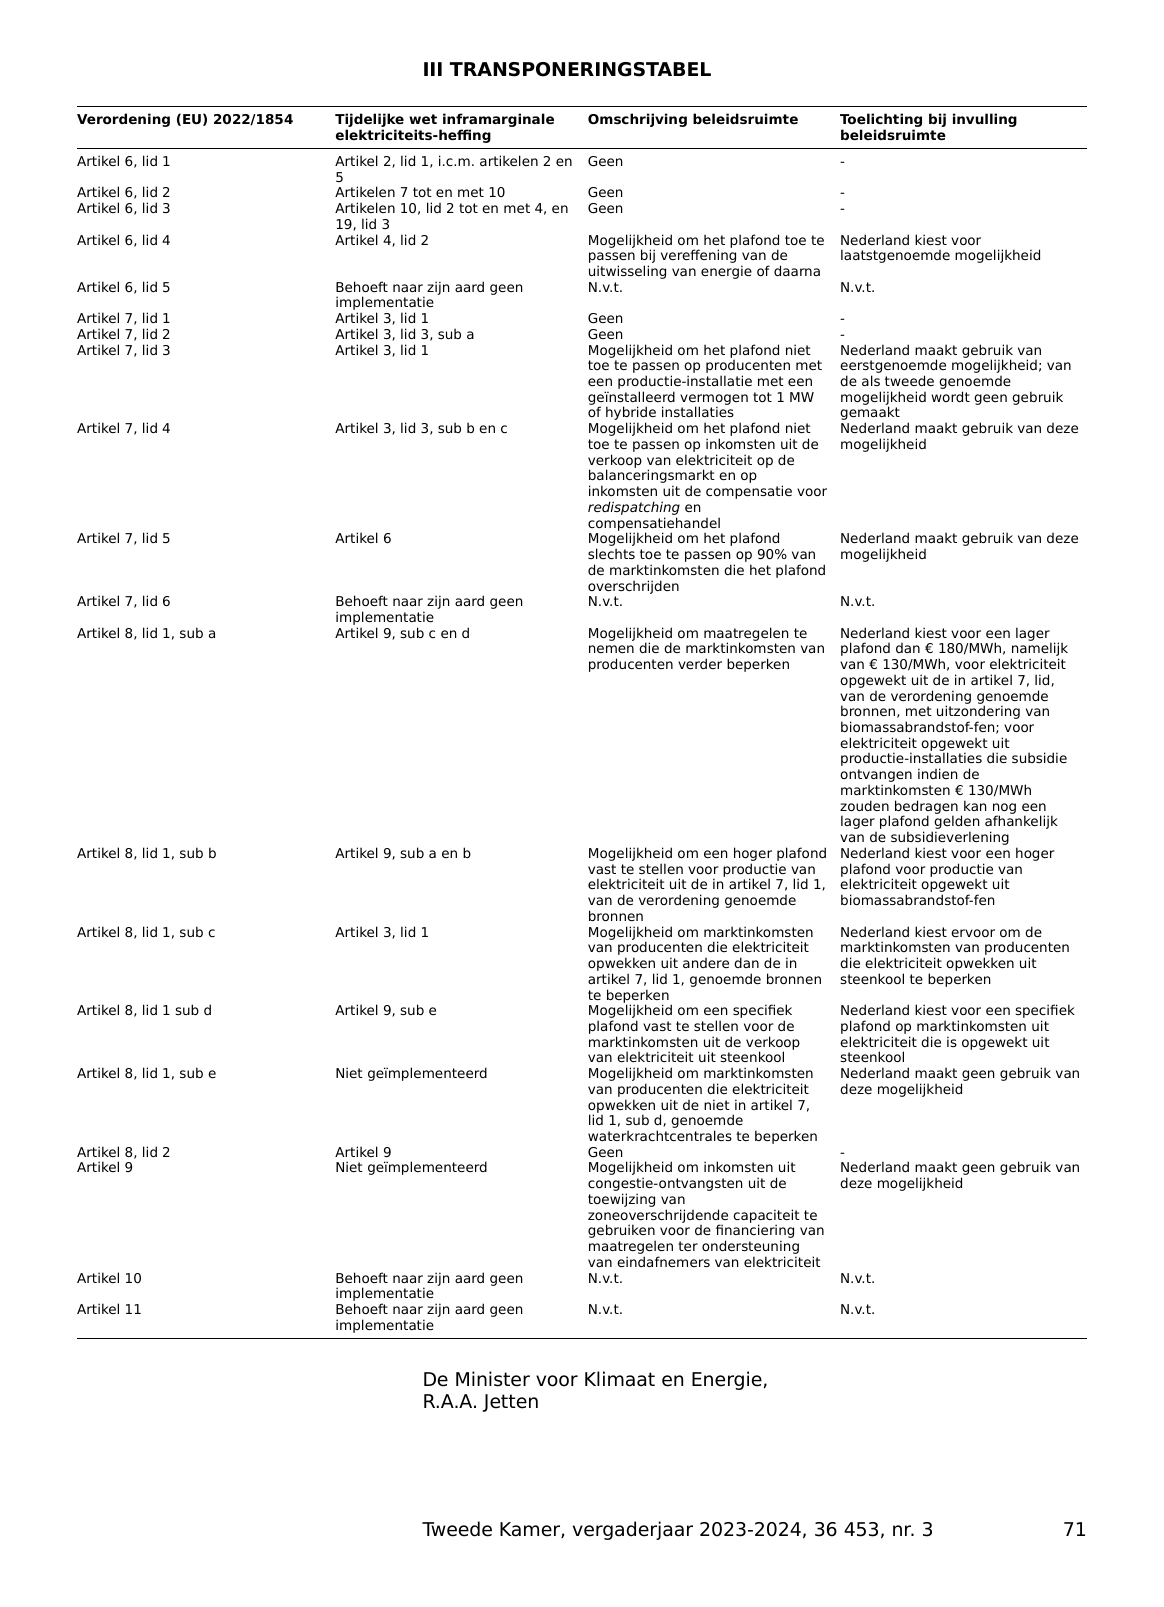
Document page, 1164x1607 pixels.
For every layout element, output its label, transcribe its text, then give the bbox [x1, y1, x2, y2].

table_cell N.v.t. [582, 594, 834, 626]
table_header Toelichting bij invulling beleidsruimte [834, 107, 1087, 148]
table_cell Geen [582, 201, 834, 232]
table_cell - [834, 1145, 1087, 1160]
table_cell N.v.t. [582, 1302, 834, 1338]
table_cell Mogelijkheid om inkomsten uit congestie-ontvangsten uit de toewijzing van zoneoverschrijdende capaciteit te gebruiken voor de financiering van maatregelen ter ondersteuning van eindafnemers van elektriciteit [582, 1160, 834, 1270]
table_cell Behoeft naar zijn aard geen implementatie [329, 280, 582, 311]
table_cell Mogelijkheid om een specifiek plafond vast te stellen voor de marktinkomsten uit de verkoop van elektriciteit uit steenkool [582, 1003, 834, 1066]
table_cell Artikel 7, lid 6 [77, 594, 329, 626]
table_cell Artikel 8, lid 2 [77, 1145, 329, 1160]
table_cell Nederland kiest voor een specifiek plafond op marktinkomsten uit elektriciteit die is opgewekt uit steenkool [834, 1003, 1087, 1066]
table_cell Nederland maakt gebruik van deze mogelijkheid [834, 421, 1087, 531]
table_cell Artikel 6 [329, 531, 582, 594]
table_cell Artikel 2, lid 1, i.c.m. artikelen 2 en 5 [329, 149, 582, 185]
table_header Verordening (EU) 2022/1854 [77, 107, 329, 148]
table_cell N.v.t. [834, 594, 1087, 626]
table_cell Niet geïmplementeerd [329, 1160, 582, 1270]
table_cell - [834, 149, 1087, 185]
table_cell Artikel 7, lid 2 [77, 327, 329, 342]
table_cell Nederland kiest voor een lager plafond dan € 180/MWh, namelijk van € 130/MWh, voor elektriciteit opgewekt uit de in artikel 7, lid, van de verordening genoemde bronnen, met uitzondering van biomassabrandstof-fen; voor elektriciteit opgewekt uit productie-installaties die subsidie ontvangen indien de marktinkomsten € 130/MWh zouden bedragen kan nog een lager plafond gelden afhankelijk van de subsidieverlening [834, 626, 1087, 846]
table_cell Artikel 8, lid 1, sub c [77, 924, 329, 1003]
table_cell Artikel 6, lid 4 [77, 232, 329, 279]
subtitle III TRANSPONERINGSTABEL [422, 59, 1087, 81]
table_cell N.v.t. [834, 1302, 1087, 1338]
table_cell Geen [582, 327, 834, 342]
table_cell Geen [582, 311, 834, 327]
table_cell Artikel 9 [77, 1160, 329, 1270]
table_cell N.v.t. [582, 280, 834, 311]
table_cell Mogelijkheid om het plafond slechts toe te passen op 90% van de marktinkomsten die het plafond overschrijden [582, 531, 834, 594]
table_cell - [834, 201, 1087, 232]
table_cell Mogelijkheid om een hoger plafond vast te stellen voor productie van elektriciteit uit de in artikel 7, lid 1, van de verordening genoemde bronnen [582, 846, 834, 924]
table_cell - [834, 327, 1087, 342]
table_cell Nederland kiest voor laatstgenoemde mogelijkheid [834, 232, 1087, 279]
table_cell Artikelen 10, lid 2 tot en met 4, en 19, lid 3 [329, 201, 582, 232]
table_cell Behoeft naar zijn aard geen implementatie [329, 594, 582, 626]
table_cell Artikel 6, lid 3 [77, 201, 329, 232]
table_cell Mogelijkheid om het plafond niet toe te passen op producenten met een productie-installatie met een geïnstalleerd vermogen tot 1 MW of hybride installaties [582, 343, 834, 421]
table_cell Nederland kiest ervoor om de marktinkomsten van producenten die elektriciteit opwekken uit steenkool te beperken [834, 924, 1087, 1003]
table_cell Behoeft naar zijn aard geen implementatie [329, 1270, 582, 1302]
text De Minister voor Klimaat en Energie, R.A.A. Jetten [422, 1369, 1087, 1413]
table_cell Artikel 6, lid 2 [77, 185, 329, 201]
table_cell Artikel 11 [77, 1302, 329, 1338]
table_cell Artikel 8, lid 1, sub a [77, 626, 329, 846]
table_cell Artikel 3, lid 1 [329, 343, 582, 421]
table_cell Geen [582, 1145, 834, 1160]
table_cell Artikel 3, lid 3, sub a [329, 327, 582, 342]
table_cell Nederland maakt geen gebruik van deze mogelijkheid [834, 1066, 1087, 1144]
table_cell Mogelijkheid om marktinkomsten van producenten die elektriciteit opwekken uit de niet in artikel 7, lid 1, sub d, genoemde waterkrachtcentrales te beperken [582, 1066, 834, 1144]
table_header Omschrijving beleidsruimte [582, 107, 834, 148]
table_cell Artikel 6, lid 5 [77, 280, 329, 311]
table_cell Artikel 4, lid 2 [329, 232, 582, 279]
table_cell Nederland kiest voor een hoger plafond voor productie van elektriciteit opgewekt uit biomassabrandstof-fen [834, 846, 1087, 924]
table_cell Artikel 7, lid 5 [77, 531, 329, 594]
table_cell Artikel 7, lid 1 [77, 311, 329, 327]
table_cell Artikelen 7 tot en met 10 [329, 185, 582, 201]
table_cell Behoeft naar zijn aard geen implementatie [329, 1302, 582, 1338]
table_cell Nederland maakt geen gebruik van deze mogelijkheid [834, 1160, 1087, 1270]
table_cell Mogelijkheid om het plafond niet toe te passen op inkomsten uit de verkoop van elektriciteit op de balanceringsmarkt en op inkomsten uit de compensatie voor redispatching en compensatiehandel [582, 421, 834, 531]
table_cell Artikel 9, sub a en b [329, 846, 582, 924]
table_cell Mogelijkheid om het plafond toe te passen bij vereffening van de uitwisseling van energie of daarna [582, 232, 834, 279]
table_header Tijdelijke wet inframarginale elektriciteits-heffing [329, 107, 582, 148]
table_cell Artikel 9, sub c en d [329, 626, 582, 846]
table_cell Artikel 9 [329, 1145, 582, 1160]
table_cell Artikel 8, lid 1 sub d [77, 1003, 329, 1066]
table_cell Artikel 10 [77, 1270, 329, 1302]
table_cell Nederland maakt gebruik van eerstgenoemde mogelijkheid; van de als tweede genoemde mogelijkheid wordt geen gebruik gemaakt [834, 343, 1087, 421]
table_cell Artikel 3, lid 1 [329, 311, 582, 327]
table_cell Niet geïmplementeerd [329, 1066, 582, 1144]
table_cell - [834, 185, 1087, 201]
table_cell Artikel 7, lid 4 [77, 421, 329, 531]
table_cell Geen [582, 185, 834, 201]
table_cell Mogelijkheid om marktinkomsten van producenten die elektriciteit opwekken uit andere dan de in artikel 7, lid 1, genoemde bronnen te beperken [582, 924, 834, 1003]
table_cell N.v.t. [834, 280, 1087, 311]
table_cell Artikel 3, lid 3, sub b en c [329, 421, 582, 531]
table_cell Artikel 3, lid 1 [329, 924, 582, 1003]
table_cell N.v.t. [834, 1270, 1087, 1302]
table_cell Nederland maakt gebruik van deze mogelijkheid [834, 531, 1087, 594]
table_cell Mogelijkheid om maatregelen te nemen die de marktinkomsten van producenten verder beperken [582, 626, 834, 846]
table_cell N.v.t. [582, 1270, 834, 1302]
table_cell Artikel 9, sub e [329, 1003, 582, 1066]
table_cell Artikel 7, lid 3 [77, 343, 329, 421]
table_cell Artikel 8, lid 1, sub b [77, 846, 329, 924]
table_cell Artikel 8, lid 1, sub e [77, 1066, 329, 1144]
table_cell Artikel 6, lid 1 [77, 149, 329, 185]
table_cell - [834, 311, 1087, 327]
table_cell Geen [582, 149, 834, 185]
